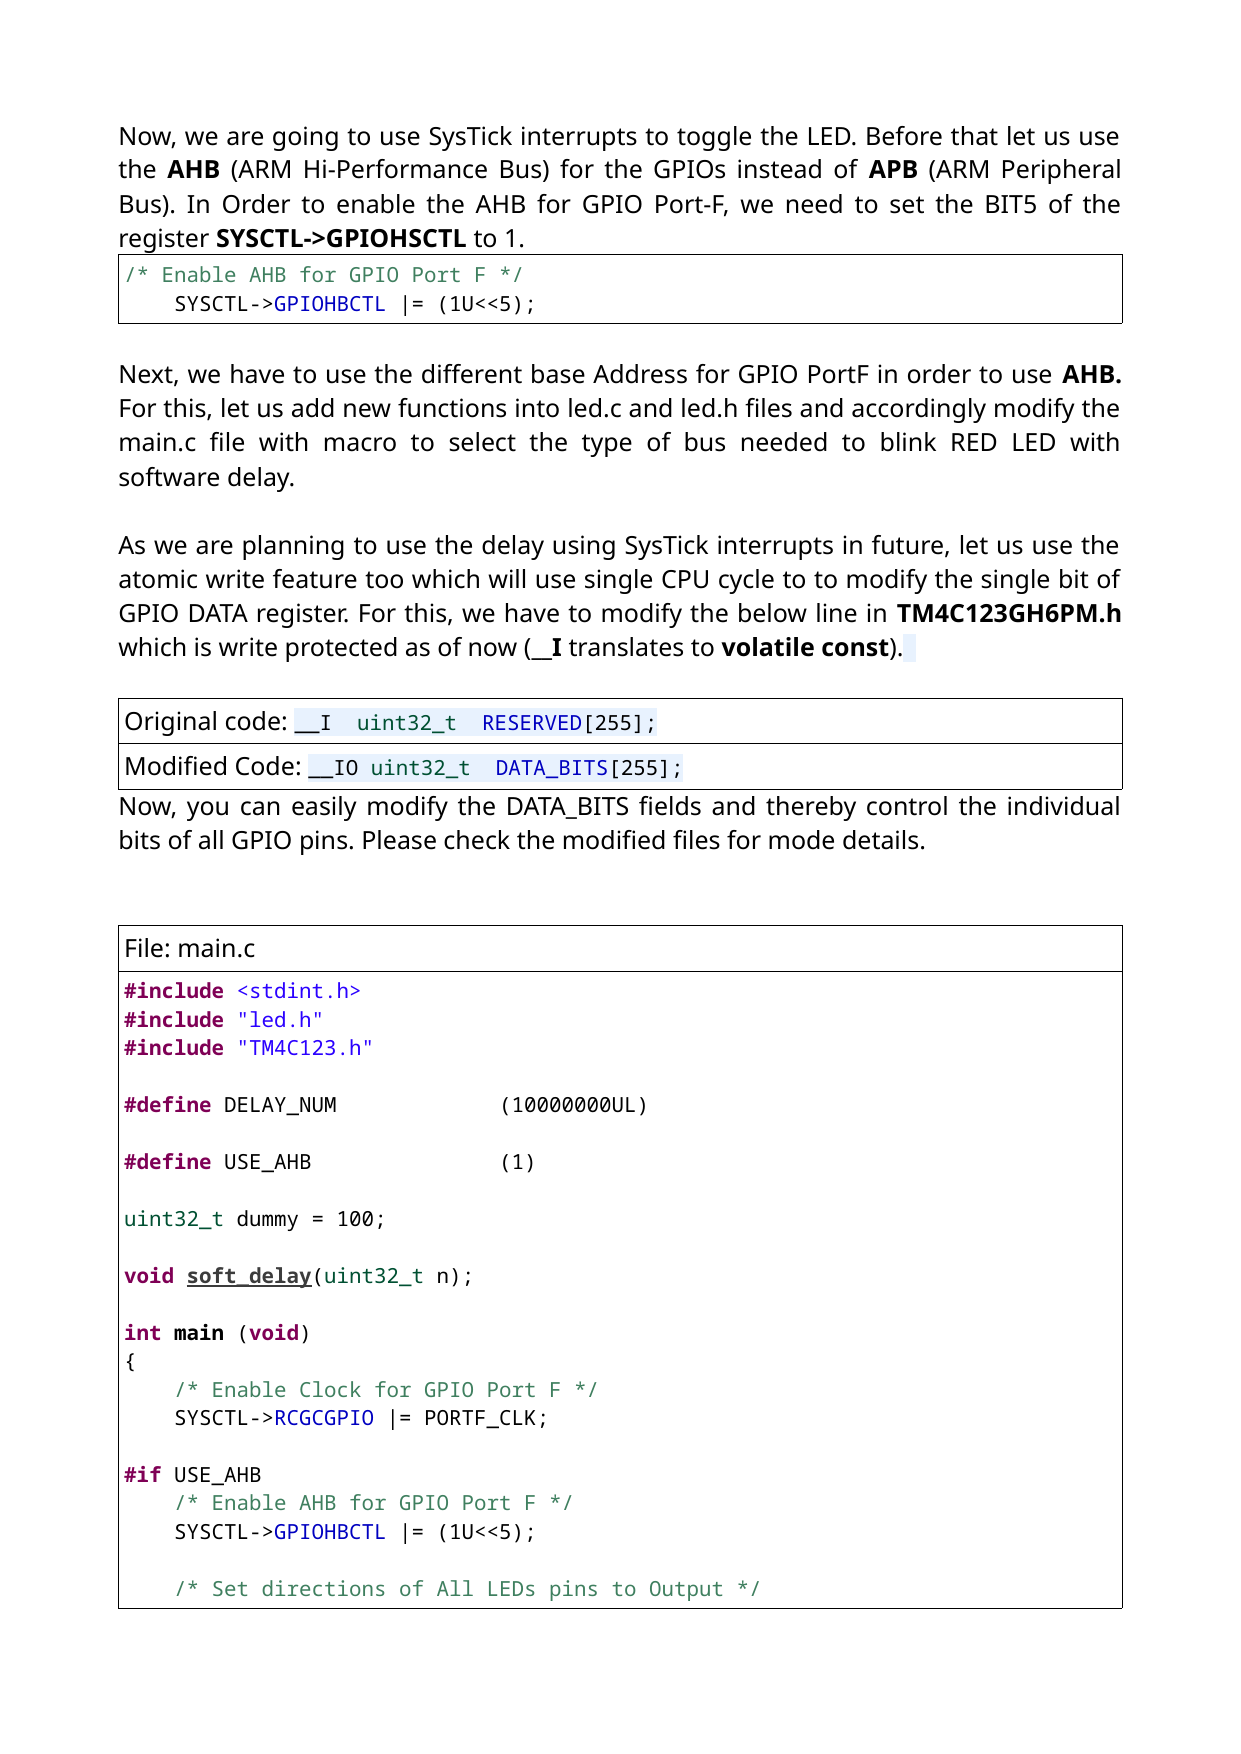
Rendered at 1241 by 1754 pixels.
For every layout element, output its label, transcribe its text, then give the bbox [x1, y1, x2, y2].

text Now, we are going to use SysTick interrupts to toggle the LED. Before that let us use the AHB (ARM Hi-Performance Bus) for the GPIOs instead of APB (ARM Peripheral Bus). In Order to enable the AHB for GPIO Port-F, we need to set the BIT5 of the register SYSCTL->GPIOHSCTL to 1. [118, 118, 1122, 254]
text Now, you can easily modify the DATA_BITS fields and thereby control the individual bits of all GPIO pins. Please check the modified files for mode details. [118, 790, 1122, 857]
table_header Original code: __I uint32_t RESERVED[255]; [119, 699, 1122, 743]
table_cell #include <stdint.h> #include "led.h" #include "TM4C123.h" #define DELAY_NUM (10000000UL) #define USE_AHB (1) uint32_t dummy = 100; void soft_delay(uint32_t n); int main (void) { /* Enable Clock for GPIO Port F */ SYSCTL->RCGCGPIO |= PORTF_CLK; #if USE_AHB /* Enable AHB for GPIO Port F */ SYSCTL->GPIOHBCTL |= (1U<<5); /* Set directions of All LEDs pins to Output */ [119, 972, 1122, 1608]
table_header /* Enable AHB for GPIO Port F */ SYSCTL->GPIOHBCTL |= (1U<<5); [119, 255, 1122, 323]
text Next, we have to use the different base Address for GPIO PortF in order to use AHB. For this, let us add new functions into led.c and led.h files and accordingly modify the main.c file with macro to select the type of bus needed to blink RED LED with software delay. [118, 357, 1122, 493]
text As we are planning to use the delay using SysTick interrupts in future, let us use the atomic write feature too which will use single CPU cycle to to modify the single bit of GPIO DATA register. For this, we have to modify the below line in TM4C123GH6PM.h which is write protected as of now (__I translates to volatile const). [118, 527, 1122, 663]
table_header File: main.c [119, 926, 1122, 971]
table_cell Modified Code: __IO uint32_t DATA_BITS[255]; [119, 744, 1122, 789]
